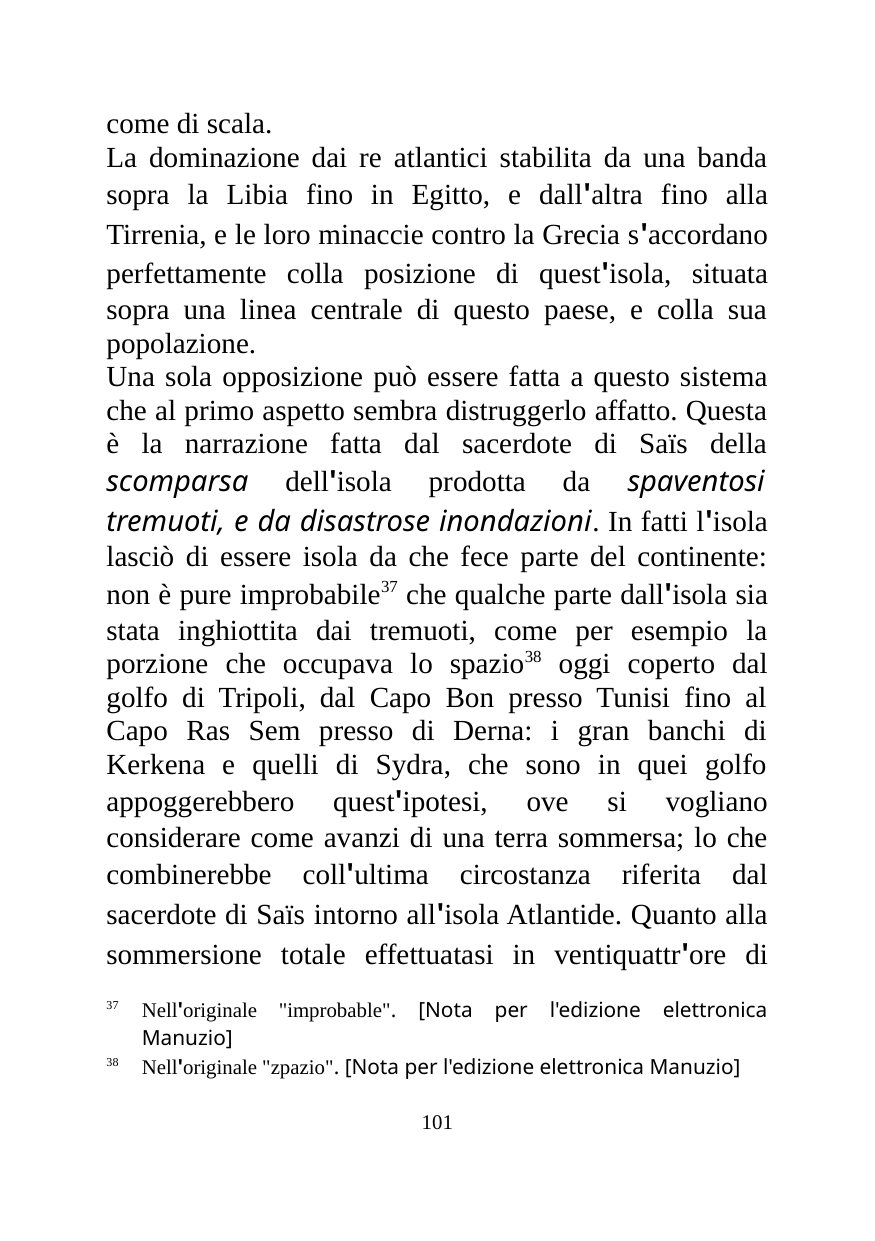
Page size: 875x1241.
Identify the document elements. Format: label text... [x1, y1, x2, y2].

text La dominazione dai re atlantici stabilita da una banda sopra la Libia fino in Egitto, e dall'altra fino alla Tirrenia, e le loro minaccie contro la Grecia s'accordano perfettamente colla posizione di quest'isola, situata sopra una linea centrale di questo paese, e colla sua popolazione. [106, 140, 768, 359]
text come di scala. [106, 106, 768, 140]
text Nell'originale "improbable". [Nota per l'edizione elettronica Manuzio] [106, 995, 768, 1052]
text Una sola opposizione può essere fatta a questo sistema che al primo aspetto sembra distruggerlo affatto. Questa è la narrazione fatta dal sacerdote di Saïs della scomparsa dell'isola prodotta da spaventosi tremuoti, e da disastrose inondazioni. In fatti l'isola lasciò di essere isola da che fece parte del continente: non è pure improbabile che qualche parte dall'isola sia stata inghiottita dai tremuoti, come per esempio la porzione che occupava lo spazio oggi coperto dal golfo di Tripoli, dal Capo Bon presso Tunisi fino al Capo Ras Sem presso di Derna: i gran banchi di Kerkena e quelli di Sydra, che sono in quei golfo appoggerebbero quest'ipotesi, ove si vogliano considerare come avanzi di una terra sommersa; lo che combinerebbe coll'ultima circostanza riferita dal sacerdote di Saïs intorno all'isola Atlantide. Quanto alla sommersione totale effettuatasi in ventiquattr'ore di [106, 359, 768, 973]
text Nell'originale "zpazio". [Nota per l'edizione elettronica Manuzio] [106, 1052, 768, 1080]
